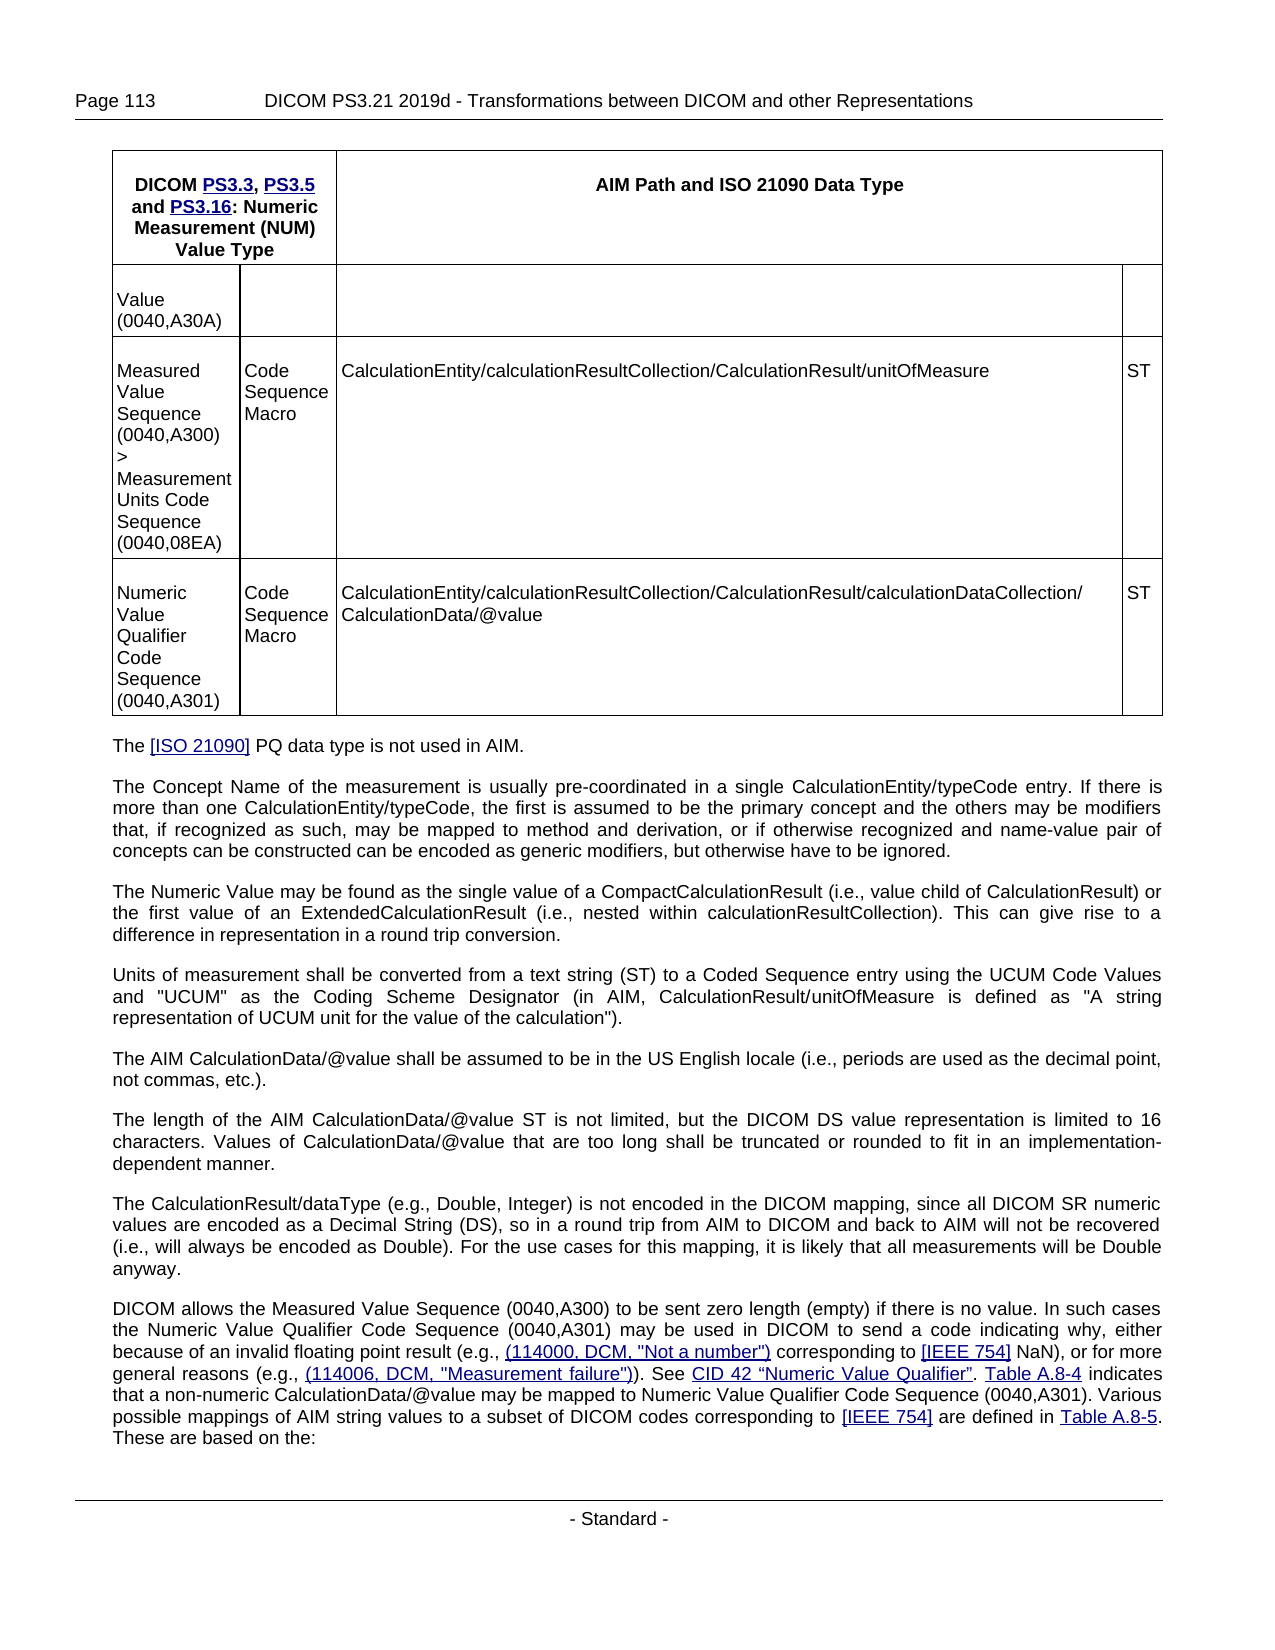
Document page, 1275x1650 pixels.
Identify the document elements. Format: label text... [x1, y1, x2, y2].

text Units of measurement shall be converted from a text string (ST) to a Coded Sequence entry using the UCUM Code Values and "UCUM" as the Coding Scheme Designator (in AIM, CalculationResult/​unitOfMeasure is defined as "A string representation of UCUM unit for the value of the calculation"). [112, 964, 1162, 1028]
text The AIM CalculationData/​@value shall be assumed to be in the US English locale (i.e., periods are used as the decimal point, not commas, etc.). [112, 1047, 1162, 1090]
text DICOM allows the Measured Value Sequence (0040,A300) to be sent zero length (empty) if there is no value. In such cases the Numeric Value Qualifier Code Sequence (0040,A301) may be used in DICOM to send a code indicating why, either because of an invalid floating point result (e.g., (114000, DCM, "Not a number") corresponding to [IEEE 754] NaN), or for more general reasons (e.g., (114006, DCM, "Measurement failure")). See CID 42 “Numeric Value Qualifier”. Table A.8-4 indicates that a non-numeric CalculationData/@value may be mapped to Numeric Value Qualifier Code Sequence (0040,A301). Various possible mappings of AIM string values to a subset of DICOM codes corresponding to [IEEE 754] are defined in Table A.8-5. These are based on the: [112, 1298, 1162, 1448]
text The length of the AIM CalculationData/​@value ST is not limited, but the DICOM DS value representation is limited to 16 characters. Values of CalculationData/​@value that are too long shall be truncated or rounded to fit in an implementation-dependent manner. [112, 1109, 1162, 1174]
table_cell Code Sequence Macro [241, 337, 336, 558]
table_header AIM Path and ISO 21090 Data Type [337, 151, 1162, 264]
text The Numeric Value may be found as the single value of a CompactCalculationResult (i.e., value child of CalculationResult) or the first value of an ExtendedCalculationResult (i.e., nested within calculationResultCollection). This can give rise to a difference in representation in a round trip conversion. [112, 880, 1162, 945]
text The CalculationResult/​dataType (e.g., Double, Integer) is not encoded in the DICOM mapping, since all DICOM SR numeric values are encoded as a Decimal String (DS), so in a round trip from AIM to DICOM and back to AIM will not be recovered (i.e., will always be encoded as Double). For the use cases for this mapping, it is likely that all measurements will be Double anyway. [112, 1193, 1162, 1279]
table_cell ST [1123, 559, 1162, 715]
table_cell [337, 265, 1122, 336]
table_cell ST [1123, 337, 1162, 558]
table_cell Numeric Value Qualifier Code Sequence (0040,A301) [113, 559, 239, 715]
table_cell [241, 265, 336, 336]
table_cell CalculationEntity/​calculationResultCollection/​CalculationResult/​calculationDataCollection/​CalculationData/​@value [337, 559, 1122, 715]
text The Concept Name of the measurement is usually pre-coordinated in a single CalculationEntity/​typeCode entry. If there is more than one CalculationEntity/​typeCode, the first is assumed to be the primary concept and the others may be modifiers that, if recognized as such, may be mapped to method and derivation, or if otherwise recognized and name-value pair of concepts can be constructed can be encoded as generic modifiers, but otherwise have to be ignored. [112, 775, 1162, 862]
text The [ISO 21090] PQ data type is not used in AIM. [112, 735, 1162, 757]
table_cell Code Sequence Macro [241, 559, 336, 715]
table_cell Measured Value Sequence (0040,A300) > Measurement Units Code Sequence (0040,08EA) [113, 337, 239, 558]
table_header DICOM PS3.3, PS3.5 and PS3.16: Numeric Measurement (NUM) Value Type [113, 151, 336, 264]
table_cell Value (0040,A30A) [113, 265, 239, 336]
table_cell CalculationEntity/​calculationResultCollection/​CalculationResult/​unitOfMeasure [337, 337, 1122, 558]
table_cell [1123, 265, 1162, 336]
